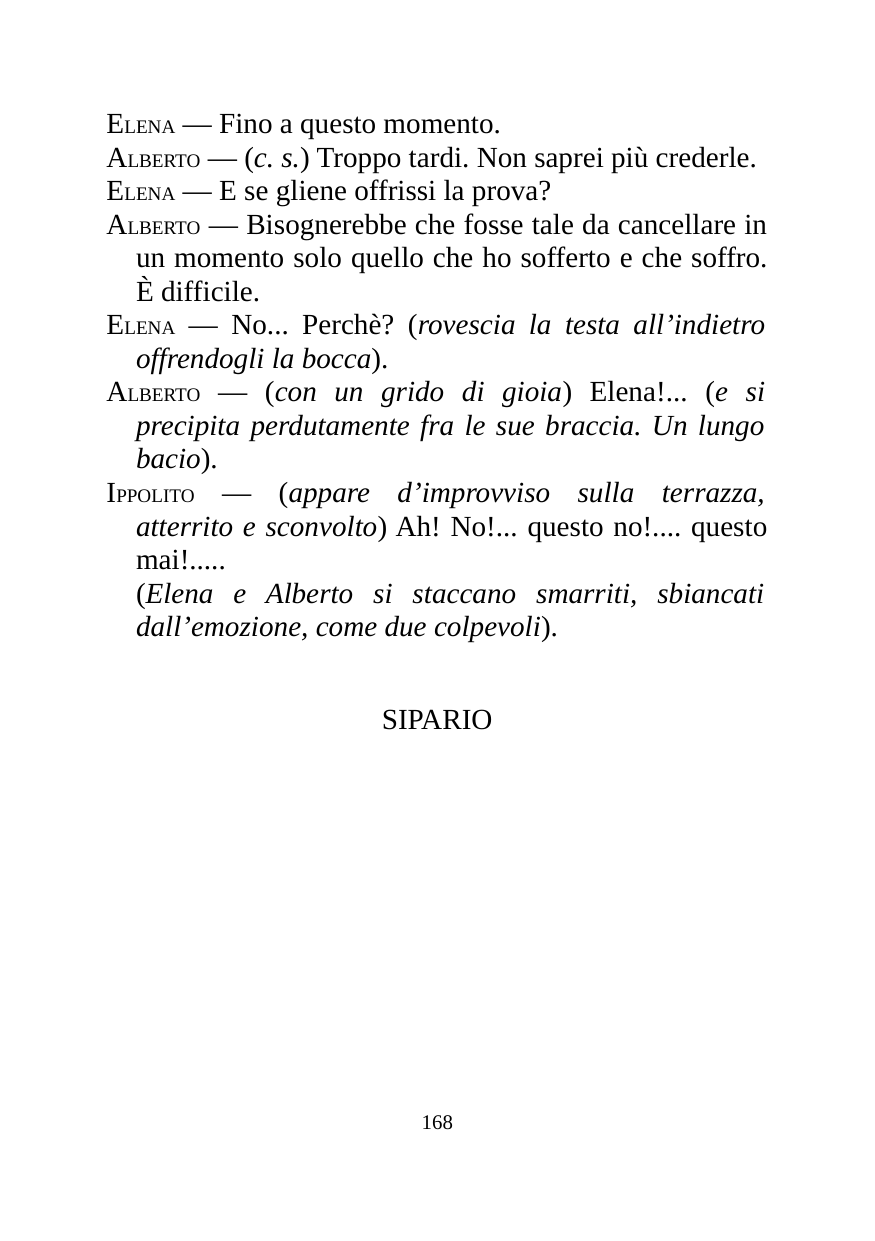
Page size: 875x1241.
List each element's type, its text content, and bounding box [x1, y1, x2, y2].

text SIPARIO [106, 702, 768, 736]
text Alberto — (con un grido di gioia) Elena!... (e si precipita perdutamente fra le sue braccia. Un lungo bacio). [106, 374, 768, 475]
text Alberto — Bisognerebbe che fosse tale da cancellare in un momento solo quello che ho sofferto e che soffro. È difficile. [106, 207, 768, 307]
text Ippolito — (appare d’improvviso sulla terrazza, atterrito e sconvolto) Ah! No!... questo no!.... questo mai!..... [106, 475, 768, 576]
text Elena — Fino a questo momento. [106, 106, 768, 140]
text (Elena e Alberto si staccano smarriti, sbiancati dall’emozione, come due colpevoli). [136, 576, 768, 643]
text Elena — E se gliene offrissi la prova? [106, 173, 768, 207]
text Elena — No... Perchè? (rovescia la testa all’indietro offrendogli la bocca). [106, 307, 768, 374]
text Alberto — (c. s.) Troppo tardi. Non saprei più crederle. [106, 140, 768, 173]
